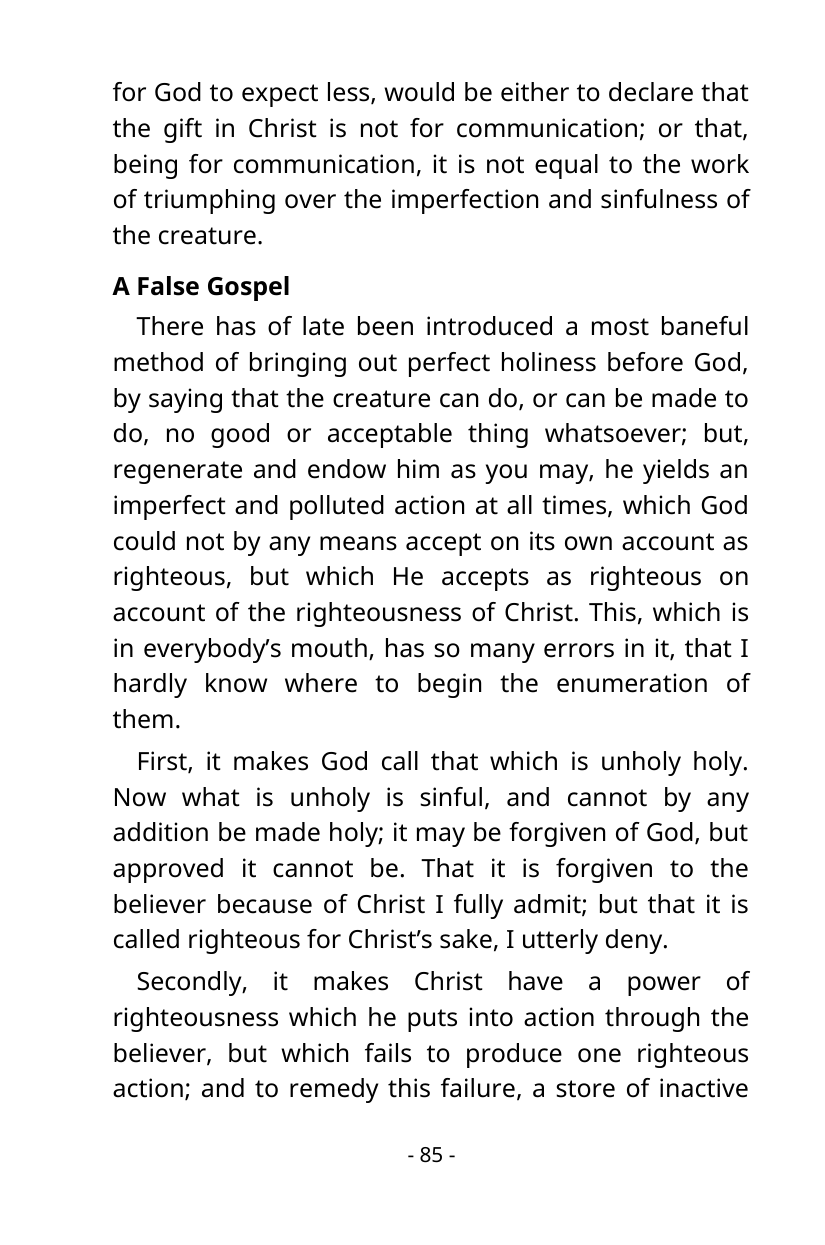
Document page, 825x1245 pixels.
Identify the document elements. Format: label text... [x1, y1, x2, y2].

text for God to expect less, would be either to declare that the gift in Christ is not for communication; or that, being for communication, it is not equal to the work of triumphing over the imperfection and sinfulness of the creature. [112, 75, 750, 252]
text First, it makes God call that which is unholy holy. Now what is unholy is sinful, and cannot by any addition be made holy; it may be forgiven of God, but approved it cannot be. That it is forgiven to the believer because of Christ I fully admit; but that it is called righteous for Christ’s sake, I utterly deny. [112, 743, 750, 956]
text Secondly, it makes Christ have a power of righteousness which he puts into action through the believer, but which fails to produce one righteous action; and to remedy this failure, a store of inactive [112, 964, 750, 1105]
subtitle A False Gospel [112, 269, 750, 303]
text There has of late been introduced a most baneful method of bringing out perfect holiness before God, by saying that the creature can do, or can be made to do, no good or acceptable thing whatsoever; but, regenerate and endow him as you may, he yields an imperfect and polluted action at all times, which God could not by any means accept on its own account as righteous, but which He accepts as righteous on account of the righteousness of Christ. This, which is in everybody’s mouth, has so many errors in it, that I hardly know where to begin the enumeration of them. [112, 309, 750, 736]
